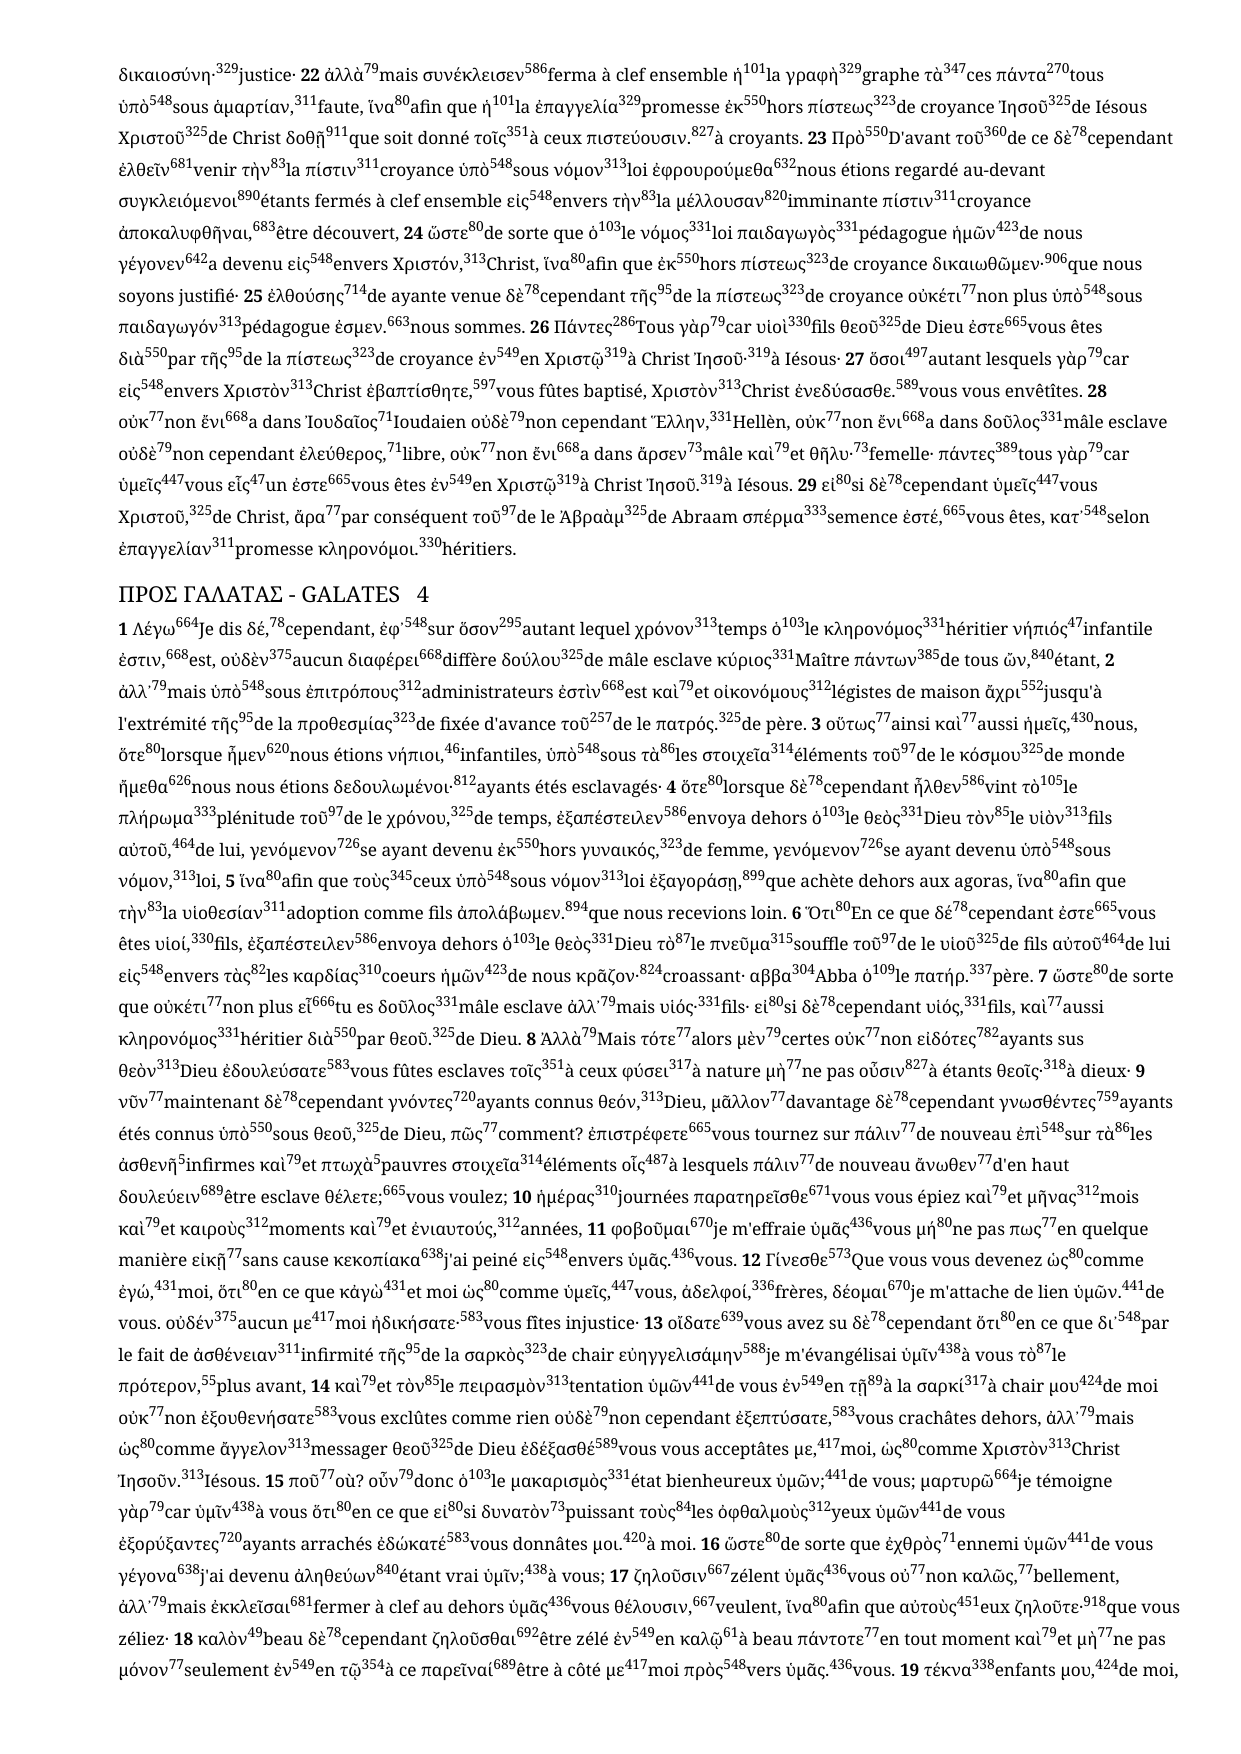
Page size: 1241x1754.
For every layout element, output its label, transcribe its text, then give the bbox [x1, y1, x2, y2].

text ΠΡΟΣ ΓΑΛΑΤΑΣ - GALATES 4 [118, 579, 1181, 608]
text 1 Ὦ340O ἀνόητοι26inintelligents Γαλάται,336Galates, τίς410quel ὑμᾶς436vous ἐβάσκανεν,586jeta mauvais oeil, οἷς485à lesquels κατ᾽548selon ὀφθαλμοὺς312yeux Ἰησοῦς331Iésous Χριστὸς331Christ προεγράφη600fut graphé d'avance ἐσταυρωμένος;813ayant été crucifié; 2 τοῦτο348ce-ci μόνον77seulement θέλω664je veux μαθεῖν681apprendre ἀφ᾽550au loin ὑμῶν·441de vous· ἐξ550hors ἔργων326de travaux νόμου325de loi τὸ87le πνεῦμα315souffle ἐλάβετε583vous prîtes ἢ79ou ἐξ550hors ἀκοῆς323de ouïe πίστεως;323de croyance; 3 οὕτως77ainsi ἀνόητοί46inintelligents ἐστε,665vous êtes, ἐναρξάμενοι739se ayants originés dedans πνεύματι321à souffle νῦν77maintenant σαρκὶ317à chair ἐπιτελεῖσθε;671vous vous achevez au-dessus; 4 τοσαῦτα347aussi grands ἐπάθετε583vous souffrîtes εἰκῇ;77sans cause; εἴ80si γε340du moins καὶ77aussi εἰκῇ.77sans cause. 5 ὁ364celui οὖν79donc ἐπιχορηγῶν840fournissant comme chorège au dessus ὑμῖν438à vous τὸ87le πνεῦμα315souffle καὶ79et ἐνεργῶν840énergisant δυνάμεις310puissances ἐν549en ὑμῖν,438à vous, ἐξ550hors ἔργων326de travaux νόμου325de loi ἢ79ou ἐξ550hors ἀκοῆς323de ouïe πίστεως;323de croyance; 6 Καθὼς77De haut en bas comme Ἀβραὰμ331Abraam ἐπίστευσεν586crut τῷ91à le θεῷ,319à Dieu, καὶ79et ἐλογίσθη600fut calculé αὐτῷ458à lui εἰς548envers δικαιοσύνην·311justice· 7 γινώσκετε569connaissez ἄρα77par conséquent ὅτι80en ce que οἱ363ceux ἐκ550hors πίστεως,323de croyance, οὗτοι155ceux-ci υἱοί330fils εἰσιν667sont Ἀβραάμ.325de Abraam. 8 προϊδοῦσα719ayante vue en avant δὲ78cependant ἡ101la γραφὴ329graphe ὅτι80en ce que ἐκ550hors πίστεως323de croyance δικαιοῖ668justifie τὰ86les ἔθνη314ethnies ὁ103le θεός,331Dieu, προευηγγελίσατο592se évangélisa avant τῷ91à le Ἀβραὰμ319à Abraam ὅτι80en ce que ἐνευλογηθήσονται618seront élogié dans ἐν549en σοὶ439à toi πάντα288tous τὰ104les ἔθνη·332ethnies· 9 ὥστε80de sorte que οἱ363ceux ἐκ550hors πίστεως323de croyance εὐλογοῦνται679sont élogiés σὺν549avec τῷ91à le πιστῷ10à croyable Ἀβραάμ.319à Abraam. 10 Ὅσοι497Autant lesquels γὰρ79car ἐξ550hors ἔργων326de travaux νόμου325de loi εἰσίν,667sont, ὑπὸ548sous κατάραν311imprécation de haut en bas εἰσίν·667sont· γέγραπται654a été graphé γὰρ79car ὅτι80en ce que ἐπικατάρατος47maudit sur πᾶς390tout ὃς498lequel οὐκ77non ἐμμένει668reste dans πᾶσιν379à tous τοῖς353à ces γεγραμμένοις802à ayants étés graphés ἐν549en τῷ93à le βιβλίῳ321à papier de bible τοῦ97de le νόμου325de loi τοῦ360de ce ποιῆσαι681faire αὐτά.453eux. 11 ὅτι80en ce que δὲ78cependant ἐν549en νόμῳ319à loi οὐδεὶς390aucun δικαιοῦται680est justifié παρὰ549à côté τῷ91à le θεῷ319à Dieu δῆλον,49évident, ὅτι80en ce que ὁ103le δίκαιος71juste ἐκ550hors πίστεως323de croyance ζήσεται·612se vivra· 12 ὁ103le δὲ78cependant νόμος331loi οὐκ77non ἔστιν668est ἐκ550hors πίστεως,323de croyance, ἀλλ᾽79mais ὁ364celui ποιήσας721ayant fait αὐτὰ453eux ζήσεται612se vivra ἐν549en αὐτοῖς.459à eux. 13 Χριστὸς331Christ ἡμᾶς416nous ἐξηγόρασεν586acheta dehors aux agoras ἐκ550hors τῆς95de la κατάρας323de imprécation de haut en bas τοῦ97de le νόμου325de loi γενόμενος740se ayant devenu ὑπὲρ550au-dessus ἡμῶν423de nous κατάρα,329imprécation de haut en bas, ὅτι80en ce que γέγραπται·654a été graphé· ἐπικατάρατος47maudit sur πᾶς287tout ὁ364celui κρεμάμενος867se suspendant ἐπὶ550sur ξύλου,327de bois, 14 ἵνα80afin que εἰς548envers τὰ86les ἔθνη314ethnies ἡ101la εὐλογία329éloge τοῦ97de le Ἀβραὰμ325de Abraam γένηται905que se devienne ἐν549en Χριστῷ319à Christ Ἰησοῦ,325de Iésous, ἵνα80afin que τὴν83la ἐπαγγελίαν311promesse τοῦ99de le πνεύματος327de souffle λάβωμεν894que nous prenions διὰ550par τῆς95de la πίστεως.323de croyance. 15 Ἀδελφοί,336Frères, κατὰ548selon ἄνθρωπον313être humain λέγω·664je dis· ὅμως77pourtant ἀνθρώπου325de être humain κεκυρωμένην794ayante étée confirmée διαθήκην311disposition οὐδεὶς390aucun ἀθετεῖ668démet ἢ79ou ἐπιδιατάσσεται.674se ordonne au-travers au-dessus. 16 τῷ91à le δὲ78cependant Ἀβραὰμ319à Abraam ἐρρέθησαν599furent dit αἱ100les ἐπαγγελίαι328promesses καὶ79et τῷ93à le σπέρματι321à semence αὐτοῦ.464de lui. οὐ77non λέγει·668dit· καὶ79et τοῖς92à les σπέρμασιν,320à semences, ὡς80comme ἐπὶ550sur πολλῶν385de nombreux ἀλλ᾽79mais ὡς80comme ἐφ᾽550sur ἑνός·67de un· καὶ79et τῷ93à le σπέρματί321à semence σου,442de toi, ὅς498lequel ἐστιν668est Χριστός.331Christ. 17 τοῦτο348ce-ci δὲ78cependant λέγω·664je dis· διαθήκην311disposition προκεκυρωμένην794ayante étée confirmée d'avance ὑπὸ550sous τοῦ97de le θεοῦ325de Dieu ὁ103le μετὰ548après τετρακόσια180quatre cents καὶ79et τριάκοντα180trente ἔτη314ans γεγονὼς783ayant devenu νόμος331loi οὐκ77non ἀκυροῖ668annule εἰς548envers τὸ348ce καταργῆσαι681rendre complètement sans travail τὴν83la ἐπαγγελίαν.311promesse. 18 εἰ80si γὰρ79car ἐκ550hors νόμου325de loi ἡ101la κληρονομία,329héritage, οὐκέτι77non plus ἐξ550hors ἐπαγγελίας·323de promesse· τῷ91à le δὲ78cependant Ἀβραὰμ319à Abraam δι᾽550par ἐπαγγελίας323de promesse κεχάρισται648s'a fait grâce ὁ103le θεός.331Dieu. 19 Τί399Quel οὖν79donc ὁ103le νόμος;331loi; τῶν94de les παραβάσεων322de transgressions χάριν552en grâce de προσετέθη,600fut apposé, ἄχρις80jusqu'à l'extrémité οὗ494de lequel ἔλθῃ899que vienne τὸ105le σπέρμα333semence ᾧ488à lequel ἐπήγγελται,654a été promis, διαταγεὶς760ayant été ordonné au-travers δι᾽550par ἀγγέλων324de messagers ἐν549en χειρὶ317à main μεσίτου.325de médiateur. 20 ὁ103le δὲ78cependant μεσίτης331médiateur ἑνὸς42de un οὐκ77non ἔστιν,668est, ὁ103le δὲ78cependant θεὸς331Dieu εἷς47un ἐστιν.668est. 21 ὁ103le οὖν79donc νόμος331loi κατὰ550contre τῶν94de les ἐπαγγελιῶν322de promesses [τοῦ97[de le θεοῦ];325de Dieu]; μὴ77ne pas γένοιτο.696que se devienne. εἰ80si γὰρ79car ἐδόθη600fut donné νόμος331loi ὁ364celui δυνάμενος867se pouvant ζῳοποιῆσαι,681faire être vivant, ὄντως77réellement ἐν549en νόμῳ319à loi ἂν340le cas échéant ἦν625était ἡ101la δικαιοσύνη·329justice· 22 ἀλλὰ79mais συνέκλεισεν586ferma à clef ensemble ἡ101la γραφὴ329graphe τὰ347ces πάντα270tous ὑπὸ548sous ἁμαρτίαν,311faute, ἵνα80afin que ἡ101la ἐπαγγελία329promesse ἐκ550hors πίστεως323de croyance Ἰησοῦ325de Iésous Χριστοῦ325de Christ δοθῇ911que soit donné τοῖς351à ceux πιστεύουσιν.827à croyants. 23 Πρὸ550D'avant τοῦ360de ce δὲ78cependant ἐλθεῖν681venir τὴν83la πίστιν311croyance ὑπὸ548sous νόμον313loi ἐφρουρούμεθα632nous étions regardé au-devant συγκλειόμενοι890étants fermés à clef ensemble εἰς548envers τὴν83la μέλλουσαν820imminante πίστιν311croyance ἀποκαλυφθῆναι,683être découvert, 24 ὥστε80de sorte que ὁ103le νόμος331loi παιδαγωγὸς331pédagogue ἡμῶν423de nous γέγονεν642a devenu εἰς548envers Χριστόν,313Christ, ἵνα80afin que ἐκ550hors πίστεως323de croyance δικαιωθῶμεν·906que nous soyons justifié· 25 ἐλθούσης714de ayante venue δὲ78cependant τῆς95de la πίστεως323de croyance οὐκέτι77non plus ὑπὸ548sous παιδαγωγόν313pédagogue ἐσμεν.663nous sommes. 26 Πάντες286Tous γὰρ79car υἱοὶ330fils θεοῦ325de Dieu ἐστε665vous êtes διὰ550par τῆς95de la πίστεως323de croyance ἐν549en Χριστῷ319à Christ Ἰησοῦ·319à Iésous· 27 ὅσοι497autant lesquels γὰρ79car εἰς548envers Χριστὸν313Christ ἐβαπτίσθητε,597vous fûtes baptisé, Χριστὸν313Christ ἐνεδύσασθε.589vous vous envêtîtes. 28 οὐκ77non ἔνι668a dans Ἰουδαῖος71Ioudaien οὐδὲ79non cependant Ἕλλην,331Hellèn, οὐκ77non ἔνι668a dans δοῦλος331mâle esclave οὐδὲ79non cependant ἐλεύθερος,71libre, οὐκ77non ἔνι668a dans ἄρσεν73mâle καὶ79et θῆλυ·73femelle· πάντες389tous γὰρ79car ὑμεῖς447vous εἷς47un ἐστε665vous êtes ἐν549en Χριστῷ319à Christ Ἰησοῦ.319à Iésous. 29 εἰ80si δὲ78cependant ὑμεῖς447vous Χριστοῦ,325de Christ, ἄρα77par conséquent τοῦ97de le Ἀβραὰμ325de Abraam σπέρμα333semence ἐστέ,665vous êtes, κατ᾽548selon ἐπαγγελίαν311promesse κληρονόμοι.330héritiers. [118, 59, 1181, 560]
text 1 Λέγω664Je dis δέ,78cependant, ἐφ᾽548sur ὅσον295autant lequel χρόνον313temps ὁ103le κληρονόμος331héritier νήπιός47infantile ἐστιν,668est, οὐδὲν375aucun διαφέρει668diffère δούλου325de mâle esclave κύριος331Maître πάντων385de tous ὤν,840étant, 2 ἀλλ᾽79mais ὑπὸ548sous ἐπιτρόπους312administrateurs ἐστὶν668est καὶ79et οἰκονόμους312légistes de maison ἄχρι552jusqu'à l'extrémité τῆς95de la προθεσμίας323de fixée d'avance τοῦ257de le πατρός.325de père. 3 οὕτως77ainsi καὶ77aussi ἡμεῖς,430nous, ὅτε80lorsque ἦμεν620nous étions νήπιοι,46infantiles, ὑπὸ548sous τὰ86les στοιχεῖα314éléments τοῦ97de le κόσμου325de monde ἤμεθα626nous nous étions δεδουλωμένοι·812ayants étés esclavagés· 4 ὅτε80lorsque δὲ78cependant ἦλθεν586vint τὸ105le πλήρωμα333plénitude τοῦ97de le χρόνου,325de temps, ἐξαπέστειλεν586envoya dehors ὁ103le θεὸς331Dieu τὸν85le υἱὸν313fils αὐτοῦ,464de lui, γενόμενον726se ayant devenu ἐκ550hors γυναικός,323de femme, γενόμενον726se ayant devenu ὑπὸ548sous νόμον,313loi, 5 ἵνα80afin que τοὺς345ceux ὑπὸ548sous νόμον313loi ἐξαγοράσῃ,899que achète dehors aux agoras, ἵνα80afin que τὴν83la υἱοθεσίαν311adoption comme fils ἀπολάβωμεν.894que nous recevions loin. 6 Ὅτι80En ce que δέ78cependant ἐστε665vous êtes υἱοί,330fils, ἐξαπέστειλεν586envoya dehors ὁ103le θεὸς331Dieu τὸ87le πνεῦμα315souffle τοῦ97de le υἱοῦ325de fils αὐτοῦ464de lui εἰς548envers τὰς82les καρδίας310coeurs ἡμῶν423de nous κρᾶζον·824croassant· αββα304Abba ὁ109le πατήρ.337père. 7 ὥστε80de sorte que οὐκέτι77non plus εἶ666tu es δοῦλος331mâle esclave ἀλλ᾽79mais υἱός·331fils· εἰ80si δὲ78cependant υἱός,331fils, καὶ77aussi κληρονόμος331héritier διὰ550par θεοῦ.325de Dieu. 8 Ἀλλὰ79Mais τότε77alors μὲν79certes οὐκ77non εἰδότες782ayants sus θεὸν313Dieu ἐδουλεύσατε583vous fûtes esclaves τοῖς351à ceux φύσει317à nature μὴ77ne pas οὖσιν827à étants θεοῖς·318à dieux· 9 νῦν77maintenant δὲ78cependant γνόντες720ayants connus θεόν,313Dieu, μᾶλλον77davantage δὲ78cependant γνωσθέντες759ayants étés connus ὑπὸ550sous θεοῦ,325de Dieu, πῶς77comment? ἐπιστρέφετε665vous tournez sur πάλιν77de nouveau ἐπὶ548sur τὰ86les ἀσθενῆ5infirmes καὶ79et πτωχὰ5pauvres στοιχεῖα314éléments οἷς487à lesquels πάλιν77de nouveau ἄνωθεν77d'en haut δουλεύειν689être esclave θέλετε;665vous voulez; 10 ἡμέρας310journées παρατηρεῖσθε671vous vous épiez καὶ79et μῆνας312mois καὶ79et καιροὺς312moments καὶ79et ἐνιαυτούς,312années, 11 φοβοῦμαι670je m'effraie ὑμᾶς436vous μή80ne pas πως77en quelque manière εἰκῇ77sans cause κεκοπίακα638j'ai peiné εἰς548envers ὑμᾶς.436vous. 12 Γίνεσθε573Que vous vous devenez ὡς80comme ἐγώ,431moi, ὅτι80en ce que κἀγὼ431et moi ὡς80comme ὑμεῖς,447vous, ἀδελφοί,336frères, δέομαι670je m'attache de lien ὑμῶν.441de vous. οὐδέν375aucun με417moi ἠδικήσατε·583vous fîtes injustice· 13 οἴδατε639vous avez su δὲ78cependant ὅτι80en ce que δι᾽548par le fait de ἀσθένειαν311infirmité τῆς95de la σαρκὸς323de chair εὐηγγελισάμην588je m'évangélisai ὑμῖν438à vous τὸ87le πρότερον,55plus avant, 14 καὶ79et τὸν85le πειρασμὸν313tentation ὑμῶν441de vous ἐν549en τῇ89à la σαρκί317à chair μου424de moi οὐκ77non ἐξουθενήσατε583vous exclûtes comme rien οὐδὲ79non cependant ἐξεπτύσατε,583vous crachâtes dehors, ἀλλ᾽79mais ὡς80comme ἄγγελον313messager θεοῦ325de Dieu ἐδέξασθέ589vous vous acceptâtes με,417moi, ὡς80comme Χριστὸν313Christ Ἰησοῦν.313Iésous. 15 ποῦ77où? οὖν79donc ὁ103le μακαρισμὸς331état bienheureux ὑμῶν;441de vous; μαρτυρῶ664je témoigne γὰρ79car ὑμῖν438à vous ὅτι80en ce que εἰ80si δυνατὸν73puissant τοὺς84les ὀφθαλμοὺς312yeux ὑμῶν441de vous ἐξορύξαντες720ayants arrachés ἐδώκατέ583vous donnâtes μοι.420à moi. 16 ὥστε80de sorte que ἐχθρὸς71ennemi ὑμῶν441de vous γέγονα638j'ai devenu ἀληθεύων840étant vrai ὑμῖν;438à vous; 17 ζηλοῦσιν667zélent ὑμᾶς436vous οὐ77non καλῶς,77bellement, ἀλλ᾽79mais ἐκκλεῖσαι681fermer à clef au dehors ὑμᾶς436vous θέλουσιν,667veulent, ἵνα80afin que αὐτοὺς451eux ζηλοῦτε·918que vous zéliez· 18 καλὸν49beau δὲ78cependant ζηλοῦσθαι692être zélé ἐν549en καλῷ61à beau πάντοτε77en tout moment καὶ79et μὴ77ne pas μόνον77seulement ἐν549en τῷ354à ce παρεῖναί689être à côté με417moi πρὸς548vers ὑμᾶς.436vous. 19 τέκνα338enfants μου,424de moi, οὓς479lesquels πάλιν77de nouveau ὠδίνω664je ressens la douleur de l'accouchement μέχρις80jusqu'à οὗ494de lequel μορφωθῇ911que soit formé Χριστὸς331Christ ἐν549en ὑμῖν·438à vous· 20 ἤθελον621je voulais δὲ78cependant παρεῖναι689être à côté πρὸς548vers ὑμᾶς436vous ἄρτι77à l'instant καὶ79et ἀλλάξαι681changer τὴν83la φωνήν311son de voix μου,424de moi, ὅτι80en ce que ἀποροῦμαι670je m'embarrasse ἐν549en ὑμῖν.438à vous. 21 Λέγετέ569Dites μοι,420à moi, οἱ368ceux ὑπὸ548sous νόμον313loi θέλοντες844voulants εἶναι,689être, τὸν85le νόμον313loi οὐκ77non ἀκούετε;665vous écoutez; 22 γέγραπται654a été graphé γὰρ79car ὅτι80en ce que Ἀβραὰμ331Abraam δύο178deux υἱοὺς312fils ἔσχεν,586eut, ἕνα53un ἐκ550hors τῆς95de la παιδίσκης323de jeune servante καὶ79et ἕνα53un ἐκ550hors τῆς95de la ἐλευθέρας.63de libre. 23 ἀλλ᾽79mais ὁ364celui μὲν79certes ἐκ550hors τῆς95de la παιδίσκης323de jeune servante κατὰ548selon σάρκα311chair γεγέννηται,654a été engendré, ὁ364celui δὲ78cependant ἐκ550hors τῆς95de la ἐλευθέρας63de libre δι᾽550par ἐπαγγελίας.323de promesse. 24 ἅτινά499lesquels des quelconques ἐστιν668est ἀλληγορούμενα·892étants allégorisés· αὗται361celles-ci γάρ79car εἰσιν667sont δύο194deux διαθῆκαι,328dispositions, μία69une μὲν79certes ἀπὸ550au loin ὄρους327de montagne Σινᾶ327de Sinaï εἰς548envers δουλείαν311esclavage γεννῶσα,838engendrante, ἥτις496laquelle une quelconque ἐστὶν668est Ἁγάρ.329Agar. 25 τὸ366ce δὲ78cependant Ἁγὰρ329Agar Σινᾶ333Sinaï ὄρος333montagne ἐστὶν668est ἐν549en τῇ89à la Ἀραβίᾳ·317à Arabie· συστοιχεῖ668aligne au même rang avec δὲ78cependant τῇ89à la νῦν77maintenant Ἰερουσαλήμ,317à Ierousalem, δουλεύει668est esclave γὰρ79car μετὰ550avec τῶν98de les τέκνων326de enfants αὐτῆς.462de elle. 26 ἡ362celle δὲ78cependant ἄνω77en haut Ἰερουσαλὴμ329Ierousalem ἐλευθέρα45libre ἐστίν,668est, ἥτις496laquelle une quelconque ἐστὶν668est μήτηρ329mère ἡμῶν·423de nous· 27 γέγραπται654a été graphé γάρ·79car· εὐφράνθητι,563sois réjoui, στεῖρα74stérile ἡ367celle οὐ77non τίκτουσα,843enfantante, ῥῆξον554fracasse καὶ79et βόησον,554beugle, ἡ367celle οὐκ77non ὠδίνουσα·843ressentante la douleur de l'accouchement· ὅτι80en ce que πολλὰ391nombreux τὰ104les τέκνα332enfants τῆς95de la ἐρήμου63de déserte μᾶλλον77davantage ἢ79ou τῆς356de celle ἐχούσης832de ayante τὸν85le ἄνδρα.313homme. 28 Ὑμεῖς447Vous δέ,78cependant, ἀδελφοί,336frères, κατὰ548selon Ἰσαὰκ313Isaak ἐπαγγελίας323de promesse τέκνα332enfants ἐστέ.665vous êtes. 29 ἀλλ᾽79mais ὥσπερ80comme certes τότε77alors ὁ364celui κατὰ548selon σάρκα311chair γεννηθεὶς760ayant été engendré ἐδίωκεν625poursuivait τὸν346celui κατὰ548selon πνεῦμα,315souffle, οὕτως77ainsi καὶ77aussi νῦν.77maintenant. 30 ἀλλὰ79mais τί399quel λέγει668dit ἡ101la γραφή;329graphe; ἔκβαλε554éjecte τὴν83la παιδίσκην311jeune servante καὶ79et τὸν85le υἱὸν313fils αὐτῆς·462de elle· οὐ77non γὰρ79car μὴ77ne pas κληρονομήσει606héritera ὁ103le υἱὸς331fils τῆς95de la παιδίσκης323de jeune servante μετὰ550avec τοῦ97de le υἱοῦ325de fils τῆς95de la ἐλευθέρας.63de libre. 31 διό,79c'est pourquoi, ἀδελφοί,336frères, οὐκ77non ἐσμὲν663nous sommes παιδίσκης323de jeune servante τέκνα332enfants ἀλλὰ79mais τῆς95de la ἐλευθέρας.63de libre. [118, 613, 1181, 1682]
